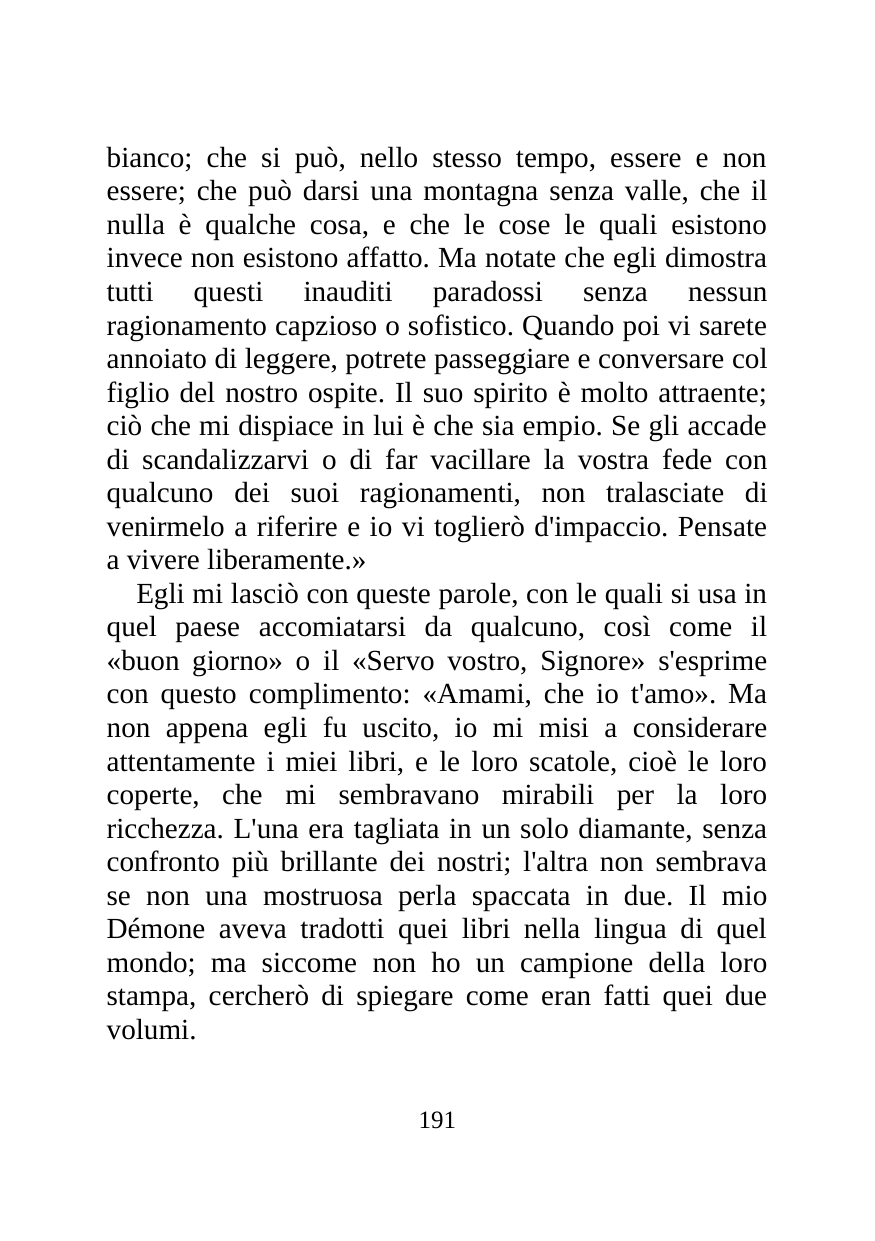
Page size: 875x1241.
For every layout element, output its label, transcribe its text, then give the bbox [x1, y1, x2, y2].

text Egli mi lasciò con queste parole, con le quali si usa in quel paese accomiatarsi da qualcuno, così come il «buon giorno» o il «Servo vostro, Signore» s'esprime con questo complimento: «Amami, che io t'amo». Ma non appena egli fu uscito, io mi misi a considerare attentamente i miei libri, e le loro scatole, cioè le loro coperte, che mi sembravano mirabili per la loro ricchezza. L'una era tagliata in un solo diamante, senza confronto più brillante dei nostri; l'altra non sembrava se non una mostruosa perla spaccata in due. Il mio Démone aveva tradotti quei libri nella lingua di quel mondo; ma siccome non ho un campione della loro stampa, cercherò di spiegare come eran fatti quei due volumi. [106, 576, 768, 1046]
text bianco; che si può, nello stesso tempo, essere e non essere; che può darsi una montagna senza valle, che il nulla è qualche cosa, e che le cose le quali esistono invece non esistono affatto. Ma notate che egli dimostra tutti questi inauditi paradossi senza nessun ragionamento capzioso o sofistico. Quando poi vi sarete annoiato di leggere, potrete passeggiare e conversare col figlio del nostro ospite. Il suo spirito è molto attraente; ciò che mi dispiace in lui è che sia empio. Se gli accade di scandalizzarvi o di far vacillare la vostra fede con qualcuno dei suoi ragionamenti, non tralasciate di venirmelo a riferire e io vi toglierò d'impaccio. Pensate a vivere liberamente.» [106, 140, 768, 576]
